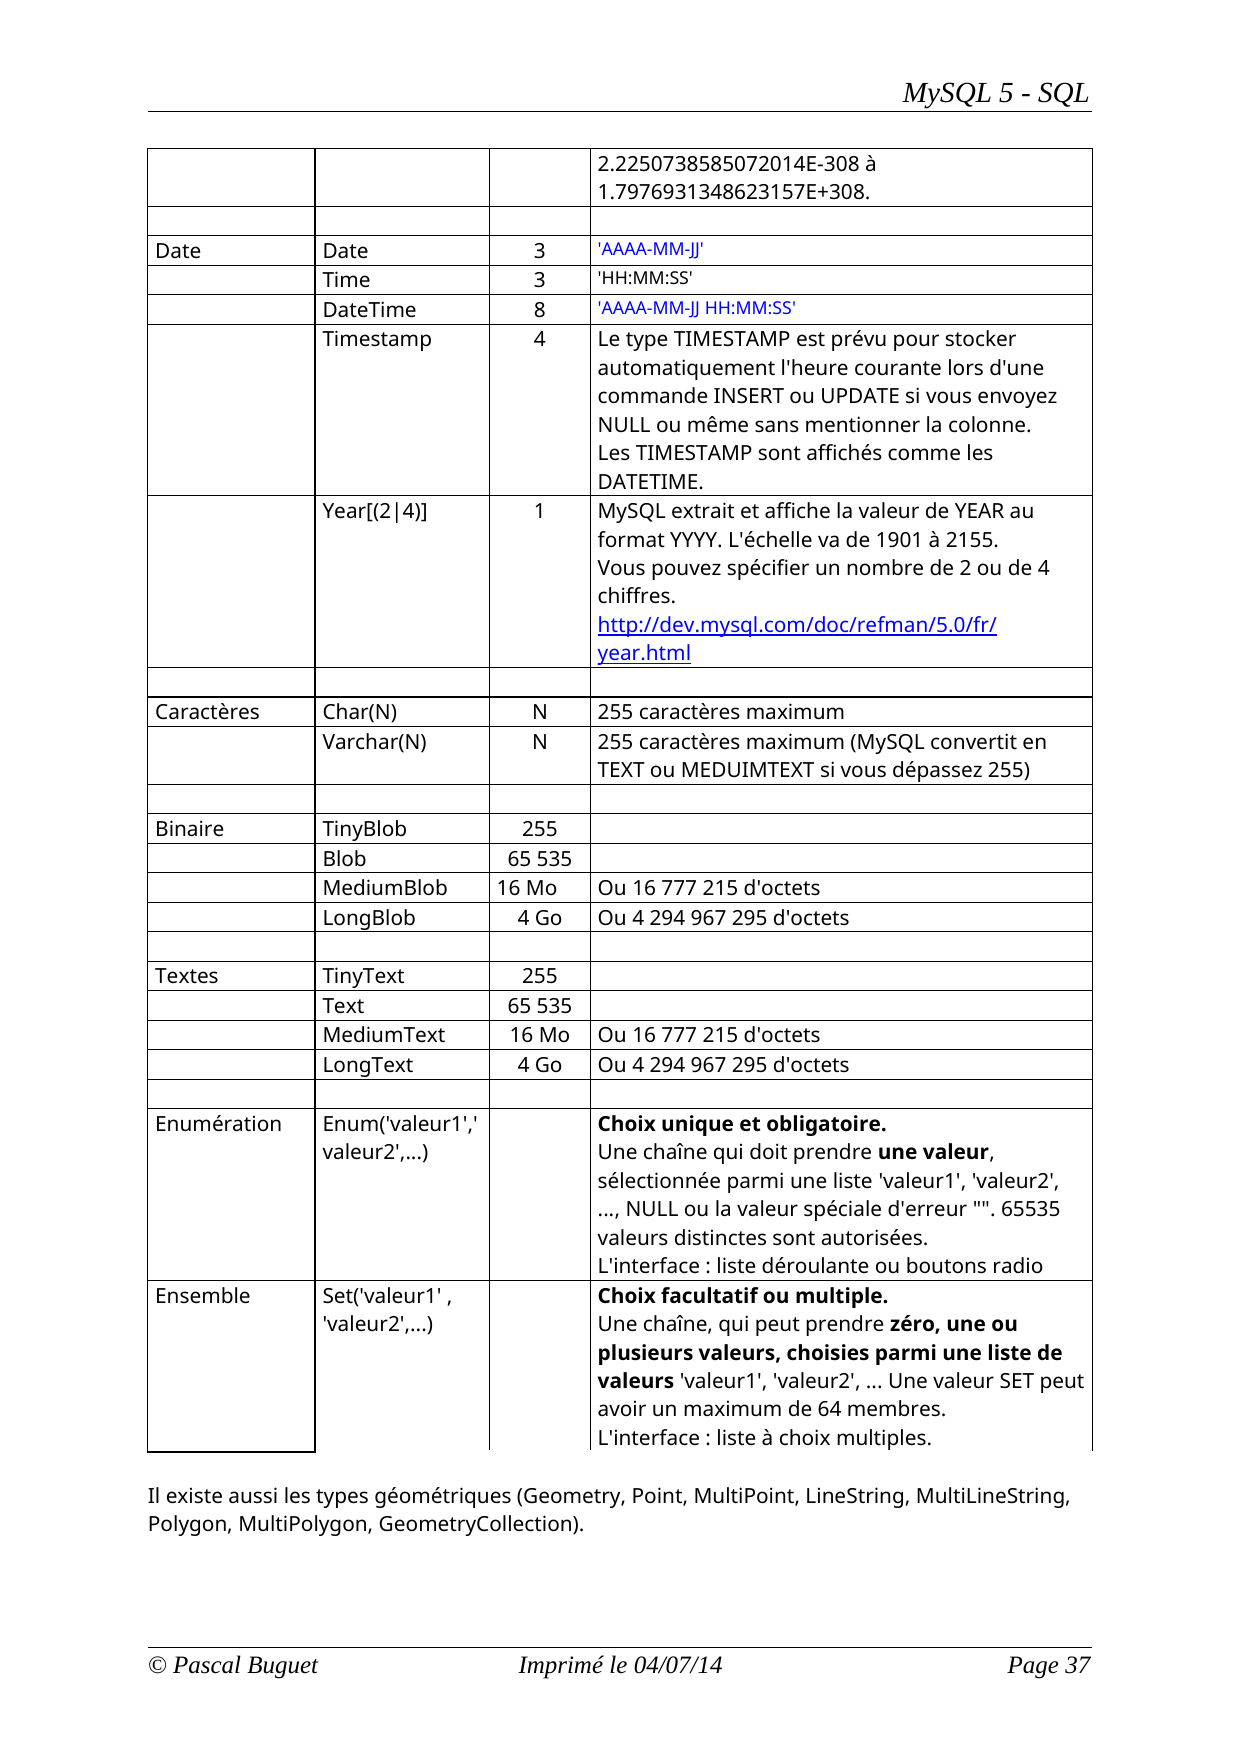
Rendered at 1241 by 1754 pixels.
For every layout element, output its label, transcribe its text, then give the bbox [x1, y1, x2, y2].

table_cell Ensemble [148, 1281, 314, 1451]
table_cell [316, 932, 489, 961]
table_cell [591, 668, 1092, 696]
table_cell [148, 873, 314, 902]
table_cell [591, 844, 1092, 872]
table_cell N [490, 727, 590, 784]
table_cell [148, 207, 314, 235]
table_cell Ou 4 294 967 295 d'octets [591, 903, 1092, 931]
table_cell Blob [316, 844, 489, 872]
table_cell 'AAAA-MM-JJ HH:MM:SS' [591, 295, 1092, 323]
table_cell [316, 149, 489, 206]
table_cell 65 535 [490, 991, 590, 1019]
table_cell N [490, 698, 590, 726]
table_cell Binaire [148, 814, 314, 843]
table_cell Varchar(N) [316, 727, 489, 784]
table_cell [591, 1080, 1092, 1108]
table_cell [148, 295, 314, 323]
table_cell 1 [490, 496, 590, 667]
table_cell Ou 16 777 215 d'octets [591, 873, 1092, 902]
table_cell 2.2250738585072014E-308 à 1.7976931348623157E+308. [591, 149, 1092, 206]
table_cell [490, 785, 590, 813]
table_cell [489, 1281, 590, 1451]
table_cell Textes [148, 962, 314, 990]
table_cell [148, 149, 314, 206]
table_cell Ou 4 294 967 295 d'octets [591, 1050, 1092, 1078]
table_cell 'AAAA-MM-JJ' [591, 236, 1092, 264]
table_cell 3 [490, 266, 590, 294]
table_cell [591, 814, 1092, 843]
table_cell Time [316, 266, 489, 294]
table_cell 255 [490, 814, 590, 843]
table_cell [148, 903, 314, 931]
table_cell [490, 932, 590, 961]
table_cell [490, 207, 590, 235]
table_cell Ou 16 777 215 d'octets [591, 1021, 1092, 1049]
table_cell [148, 496, 314, 667]
table_cell Year[(2|4)] [316, 496, 489, 667]
table_cell [148, 932, 314, 961]
table_cell LongText [316, 1050, 489, 1078]
table_cell LongBlob [316, 903, 489, 931]
table_cell [316, 785, 489, 813]
table_cell 4 [490, 325, 590, 495]
table_cell 255 caractères maximum (MySQL convertit en TEXT ou MEDUIMTEXT si vous dépassez 255) [591, 727, 1092, 784]
table_cell Date [148, 236, 314, 264]
table_cell [148, 325, 314, 495]
table_cell 65 535 [490, 844, 590, 872]
table_cell DateTime [316, 295, 489, 323]
table_cell MediumBlob [316, 873, 489, 902]
table_cell 'HH:MM:SS' [591, 266, 1092, 294]
table_cell Choix facultatif ou multiple. Une chaîne, qui peut prendre zéro, une ou plusieurs valeurs, choisies parmi une liste de valeurs 'valeur1', 'valeur2', ... Une valeur SET peut avoir un maximum de 64 membres. L'interface : liste à choix multiples. [590, 1281, 1092, 1451]
table_cell Char(N) [316, 698, 489, 726]
table_cell [148, 668, 314, 696]
table_cell [591, 207, 1092, 235]
table_cell 4 Go [490, 903, 590, 931]
table_cell MediumText [316, 1021, 489, 1049]
table_cell Enum('valeur1','valeur2',...) [316, 1109, 489, 1280]
table_cell [148, 1050, 314, 1078]
table_cell [591, 991, 1092, 1019]
table_cell [148, 1080, 314, 1108]
table_cell [148, 266, 314, 294]
table_cell [490, 149, 590, 206]
table_cell Date [316, 236, 489, 264]
table_cell [148, 991, 314, 1019]
table_cell 255 caractères maximum [591, 698, 1092, 726]
table_cell Caractères [148, 698, 314, 726]
table_cell Choix unique et obligatoire. Une chaîne qui doit prendre une valeur, sélectionnée parmi une liste 'valeur1', 'valeur2', ..., NULL ou la valeur spéciale d'erreur "". 65535 valeurs distinctes sont autorisées. L'interface : liste déroulante ou boutons radio [591, 1109, 1092, 1280]
table_cell MySQL extrait et affiche la valeur de YEAR au format YYYY. L'échelle va de 1901 à 2155. Vous pouvez spécifier un nombre de 2 ou de 4 chiffres. http://dev.mysql.com/doc/refman/5.0/fr/year.html [591, 496, 1092, 667]
table_cell [316, 207, 489, 235]
table_cell [316, 668, 489, 696]
table_cell [148, 844, 314, 872]
table_cell 8 [490, 295, 590, 323]
table_cell [490, 1080, 590, 1108]
table_cell [591, 932, 1092, 961]
table_cell 4 Go [490, 1050, 590, 1078]
text Il existe aussi les types géométriques (Geometry, Point, MultiPoint, LineString, MultiLineString, Polygon, MultiPolygon, GeometryCollection). [148, 1481, 1092, 1538]
table_cell TinyBlob [316, 814, 489, 843]
table_cell 3 [490, 236, 590, 264]
table_cell Enumération [148, 1109, 314, 1280]
table_cell Text [316, 991, 489, 1019]
table_cell [591, 962, 1092, 990]
table_cell 16 Mo [490, 1021, 590, 1049]
table_cell Le type TIMESTAMP est prévu pour stocker automatiquement l'heure courante lors d'une commande INSERT ou UPDATE si vous envoyez NULL ou même sans mentionner la colonne. Les TIMESTAMP sont affichés comme les DATETIME. [591, 325, 1092, 495]
table_cell Timestamp [316, 325, 489, 495]
table_cell [490, 668, 590, 696]
table_cell [148, 1021, 314, 1049]
table_cell [316, 1080, 489, 1108]
table_cell 255 [490, 962, 590, 990]
table_cell [490, 1109, 590, 1280]
table_cell TinyText [316, 962, 489, 990]
table_cell Set('valeur1' , 'valeur2',...) [316, 1281, 489, 1451]
table_cell [148, 727, 314, 784]
table_cell [148, 785, 314, 813]
table_cell [591, 785, 1092, 813]
table_cell 16 Mo [490, 873, 590, 902]
